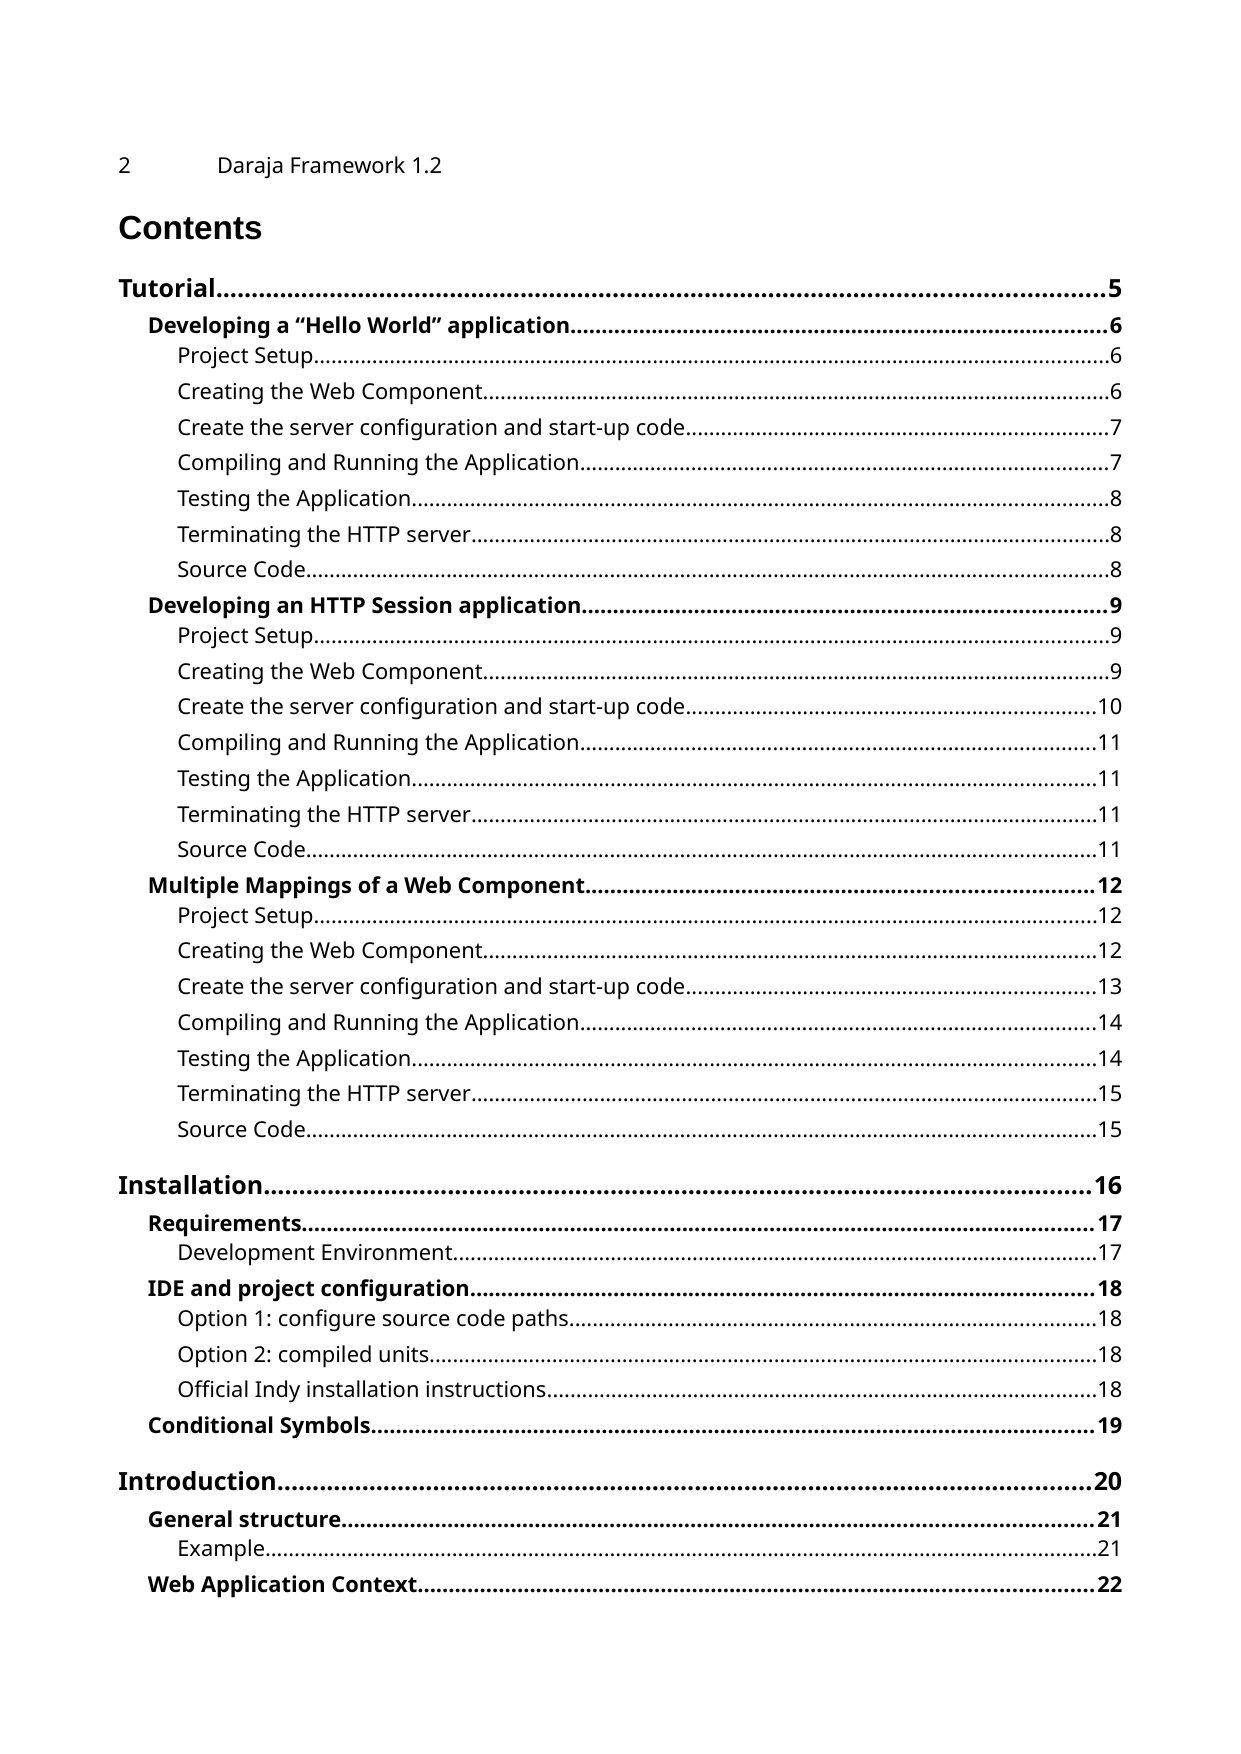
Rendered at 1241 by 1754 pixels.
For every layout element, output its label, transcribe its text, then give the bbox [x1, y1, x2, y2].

subtitle Contents [118, 209, 1122, 247]
text Compiling and Running the Application 11 [177, 727, 1122, 757]
text Terminating the HTTP server 11 [177, 798, 1122, 828]
text Installation 16 [118, 1168, 1122, 1202]
text Compiling and Running the Application 14 [177, 1007, 1122, 1037]
text Example 21 [177, 1533, 1122, 1563]
text Compiling and Running the Application 7 [177, 447, 1122, 477]
text Option 1: configure source code paths 18 [177, 1303, 1122, 1333]
text Creating the Web Component 9 [177, 656, 1122, 685]
text Developing an HTTP Session application 9 [148, 590, 1122, 620]
text Project Setup 6 [177, 340, 1122, 370]
text Creating the Web Component 6 [177, 376, 1122, 406]
text Testing the Application 8 [177, 483, 1122, 513]
text Project Setup 12 [177, 900, 1122, 929]
text Creating the Web Component 12 [177, 936, 1122, 965]
text General structure 21 [148, 1503, 1122, 1533]
text Option 2: compiled units 18 [177, 1339, 1122, 1368]
text Create the server configuration and start-up code 7 [177, 411, 1122, 441]
text Project Setup 9 [177, 620, 1122, 650]
text Create the server configuration and start-up code 13 [177, 971, 1122, 1001]
text Testing the Application 11 [177, 763, 1122, 793]
text Source Code 11 [177, 834, 1122, 864]
text IDE and project configuration 18 [148, 1273, 1122, 1303]
text Official Indy installation instructions 18 [177, 1374, 1122, 1404]
text Source Code 8 [177, 554, 1122, 584]
text Terminating the HTTP server 8 [177, 519, 1122, 548]
text Create the server configuration and start-up code 10 [177, 691, 1122, 721]
text Developing a “Hello World” application 6 [148, 310, 1122, 340]
text Development Environment 17 [177, 1237, 1122, 1267]
text Multiple Mappings of a Web Component 12 [148, 870, 1122, 900]
text Source Code 15 [177, 1114, 1122, 1144]
text Introduction 20 [118, 1463, 1122, 1498]
text Tutorial 5 [118, 270, 1122, 304]
text Conditional Symbols 19 [148, 1410, 1122, 1440]
text Web Application Context 22 [148, 1569, 1122, 1599]
text Testing the Application 14 [177, 1043, 1122, 1072]
text Terminating the HTTP server 15 [177, 1078, 1122, 1108]
text Requirements 17 [148, 1208, 1122, 1237]
